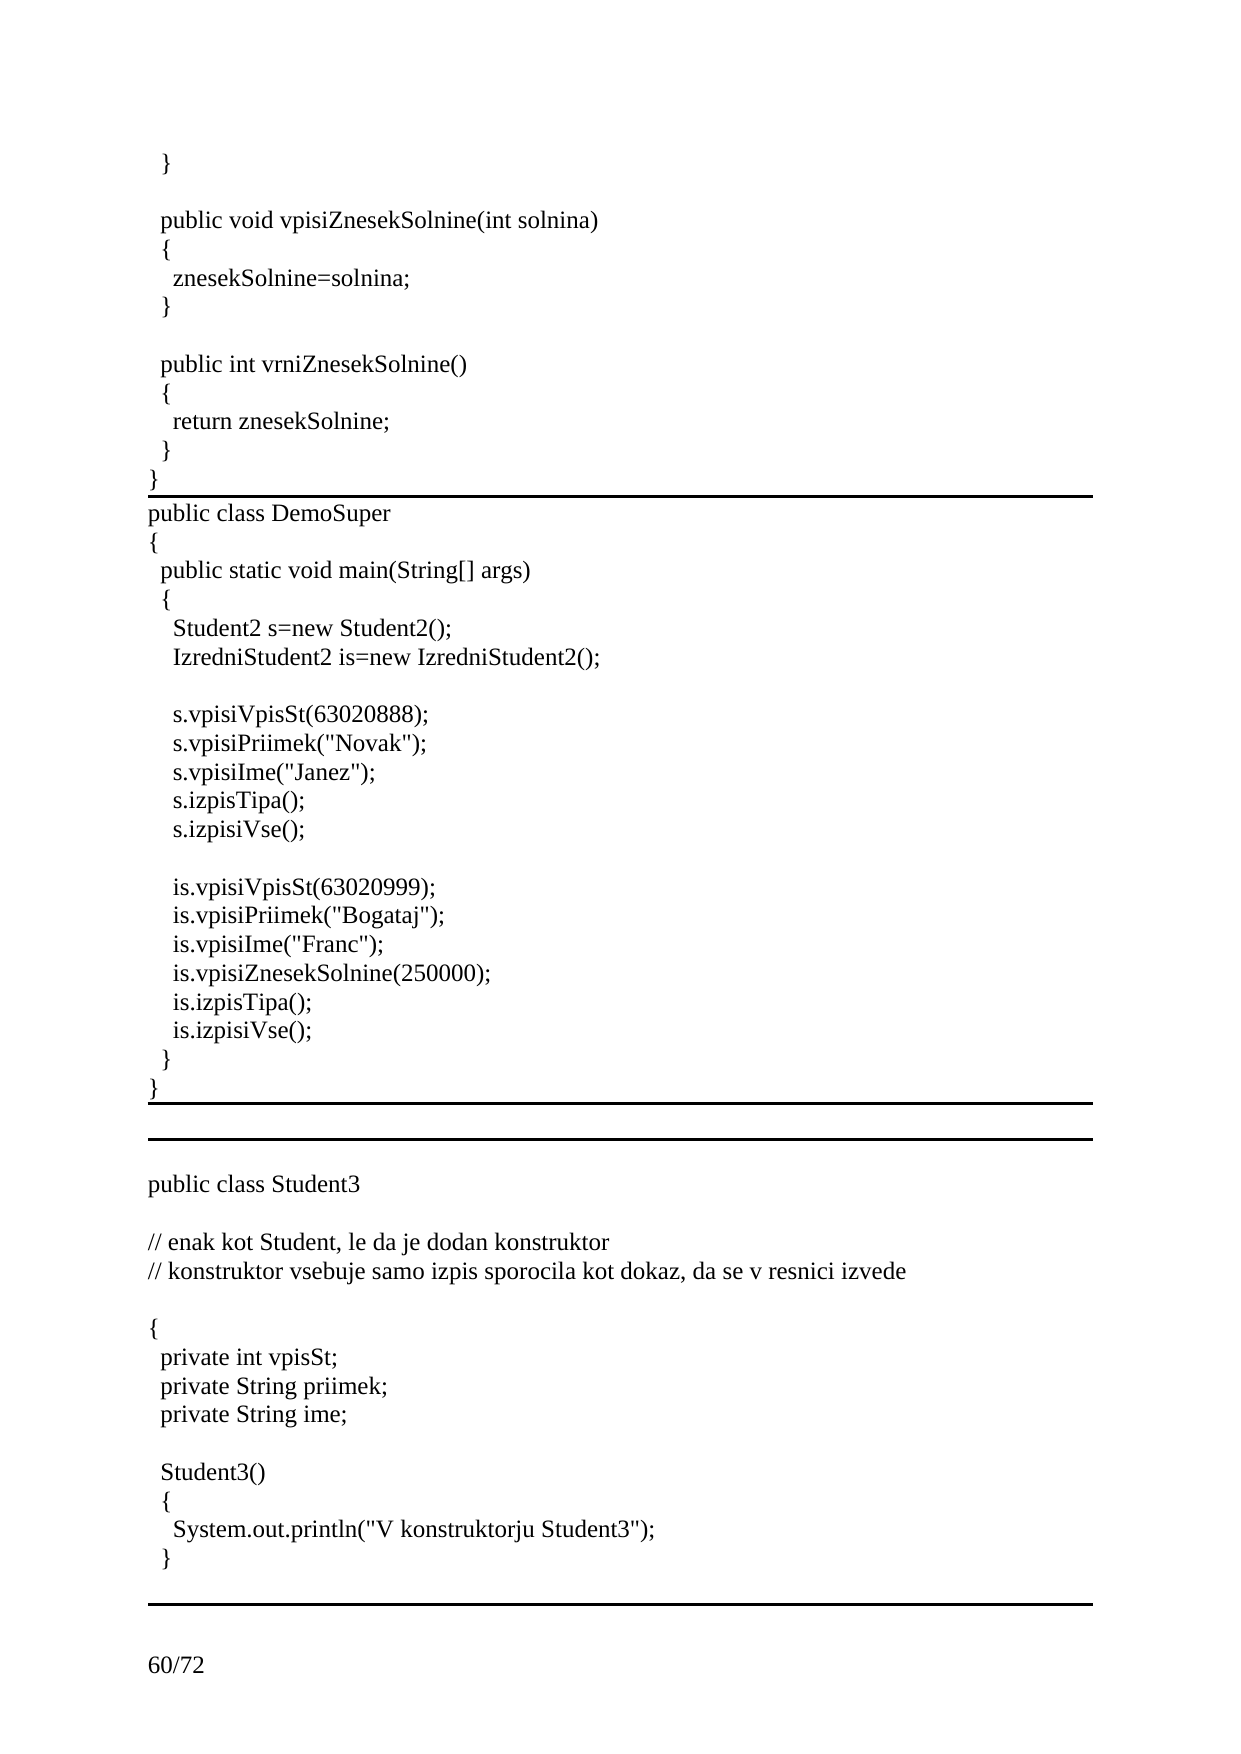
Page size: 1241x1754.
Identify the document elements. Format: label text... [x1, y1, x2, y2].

text is.izpisTipa(); [148, 987, 1093, 1015]
text System.out.println("V konstruktorju Student3"); [148, 1514, 1093, 1543]
text } [148, 291, 1093, 320]
text s.izpisTipa(); [148, 785, 1093, 814]
text { [148, 584, 1093, 613]
text s.izpisiVse(); [148, 814, 1093, 843]
text } [148, 1543, 1093, 1572]
text } [148, 148, 1093, 176]
text znesekSolnine=solnina; [148, 263, 1093, 291]
text Student3() [148, 1457, 1093, 1486]
text s.vpisiIme("Janez"); [148, 757, 1093, 785]
text Student2 s=new Student2(); [148, 613, 1093, 642]
text private String priimek; [148, 1371, 1093, 1399]
text is.vpisiPriimek("Bogataj"); [148, 900, 1093, 929]
text is.izpisiVse(); [148, 1015, 1093, 1044]
text is.vpisiIme("Franc"); [148, 929, 1093, 958]
text public class DemoSuper [148, 498, 1093, 527]
text { [148, 234, 1093, 263]
text public class Student3 [148, 1169, 1093, 1198]
text is.vpisiVpisSt(63020999); [148, 872, 1093, 900]
text { [148, 1313, 1093, 1342]
text s.vpisiPriimek("Novak"); [148, 728, 1093, 757]
text s.vpisiVpisSt(63020888); [148, 699, 1093, 728]
text { [148, 378, 1093, 406]
text public static void main(String[] args) [148, 555, 1093, 584]
text private String ime; [148, 1399, 1093, 1428]
text // konstruktor vsebuje samo izpis sporocila kot dokaz, da se v resnici izvede [148, 1256, 1093, 1284]
text public void vpisiZnesekSolnine(int solnina) [148, 205, 1093, 234]
text { [148, 1486, 1093, 1514]
text private int vpisSt; [148, 1342, 1093, 1371]
text } [148, 435, 1093, 464]
text public int vrniZnesekSolnine() [148, 349, 1093, 378]
text return znesekSolnine; [148, 406, 1093, 435]
text is.vpisiZnesekSolnine(250000); [148, 958, 1093, 987]
text { [148, 527, 1093, 555]
text // enak kot Student, le da je dodan konstruktor [148, 1227, 1093, 1256]
text } [148, 464, 1093, 495]
text } [148, 1044, 1093, 1073]
text IzredniStudent2 is=new IzredniStudent2(); [148, 642, 1093, 670]
text } [148, 1073, 1093, 1102]
